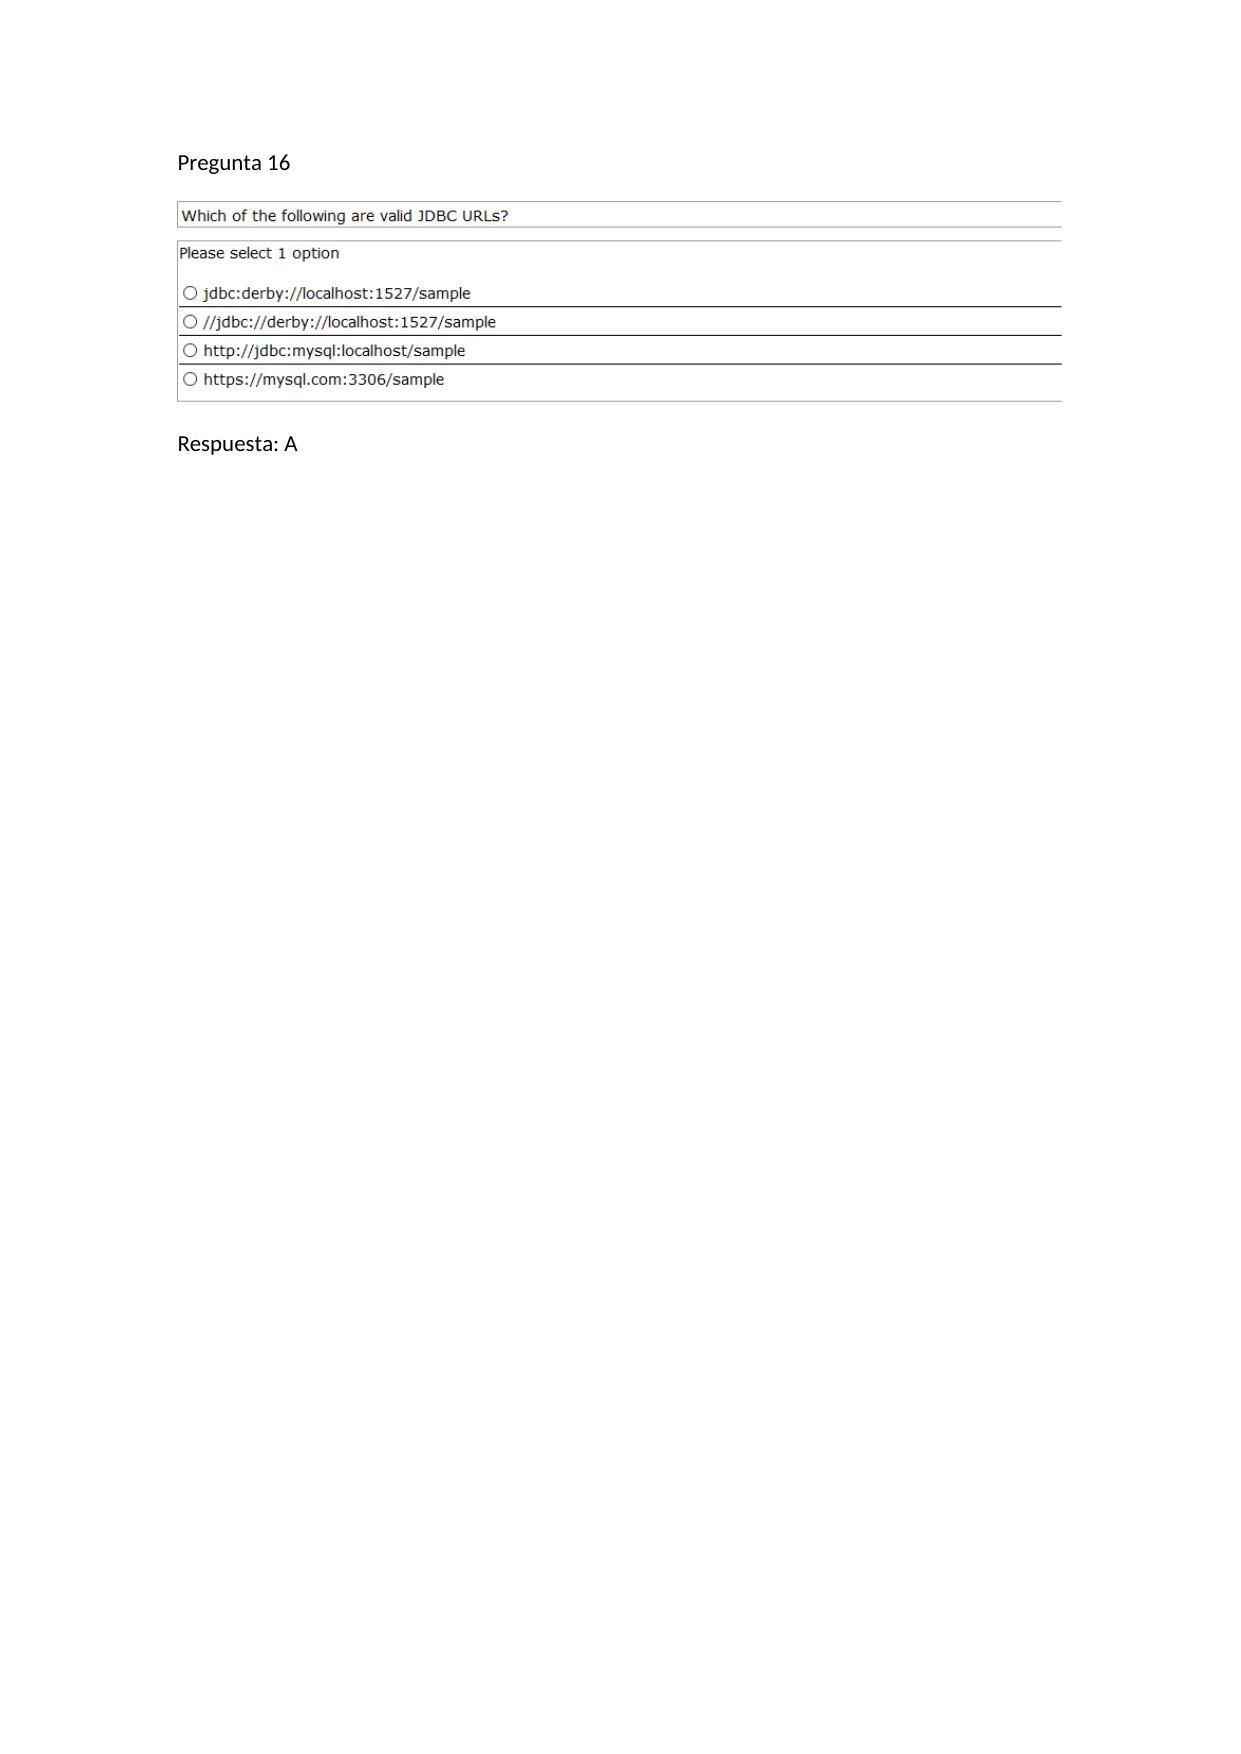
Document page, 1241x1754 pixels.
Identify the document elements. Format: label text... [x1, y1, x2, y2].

text Pregunta 16 [177, 148, 1063, 176]
text Respuesta: A [177, 429, 1063, 457]
